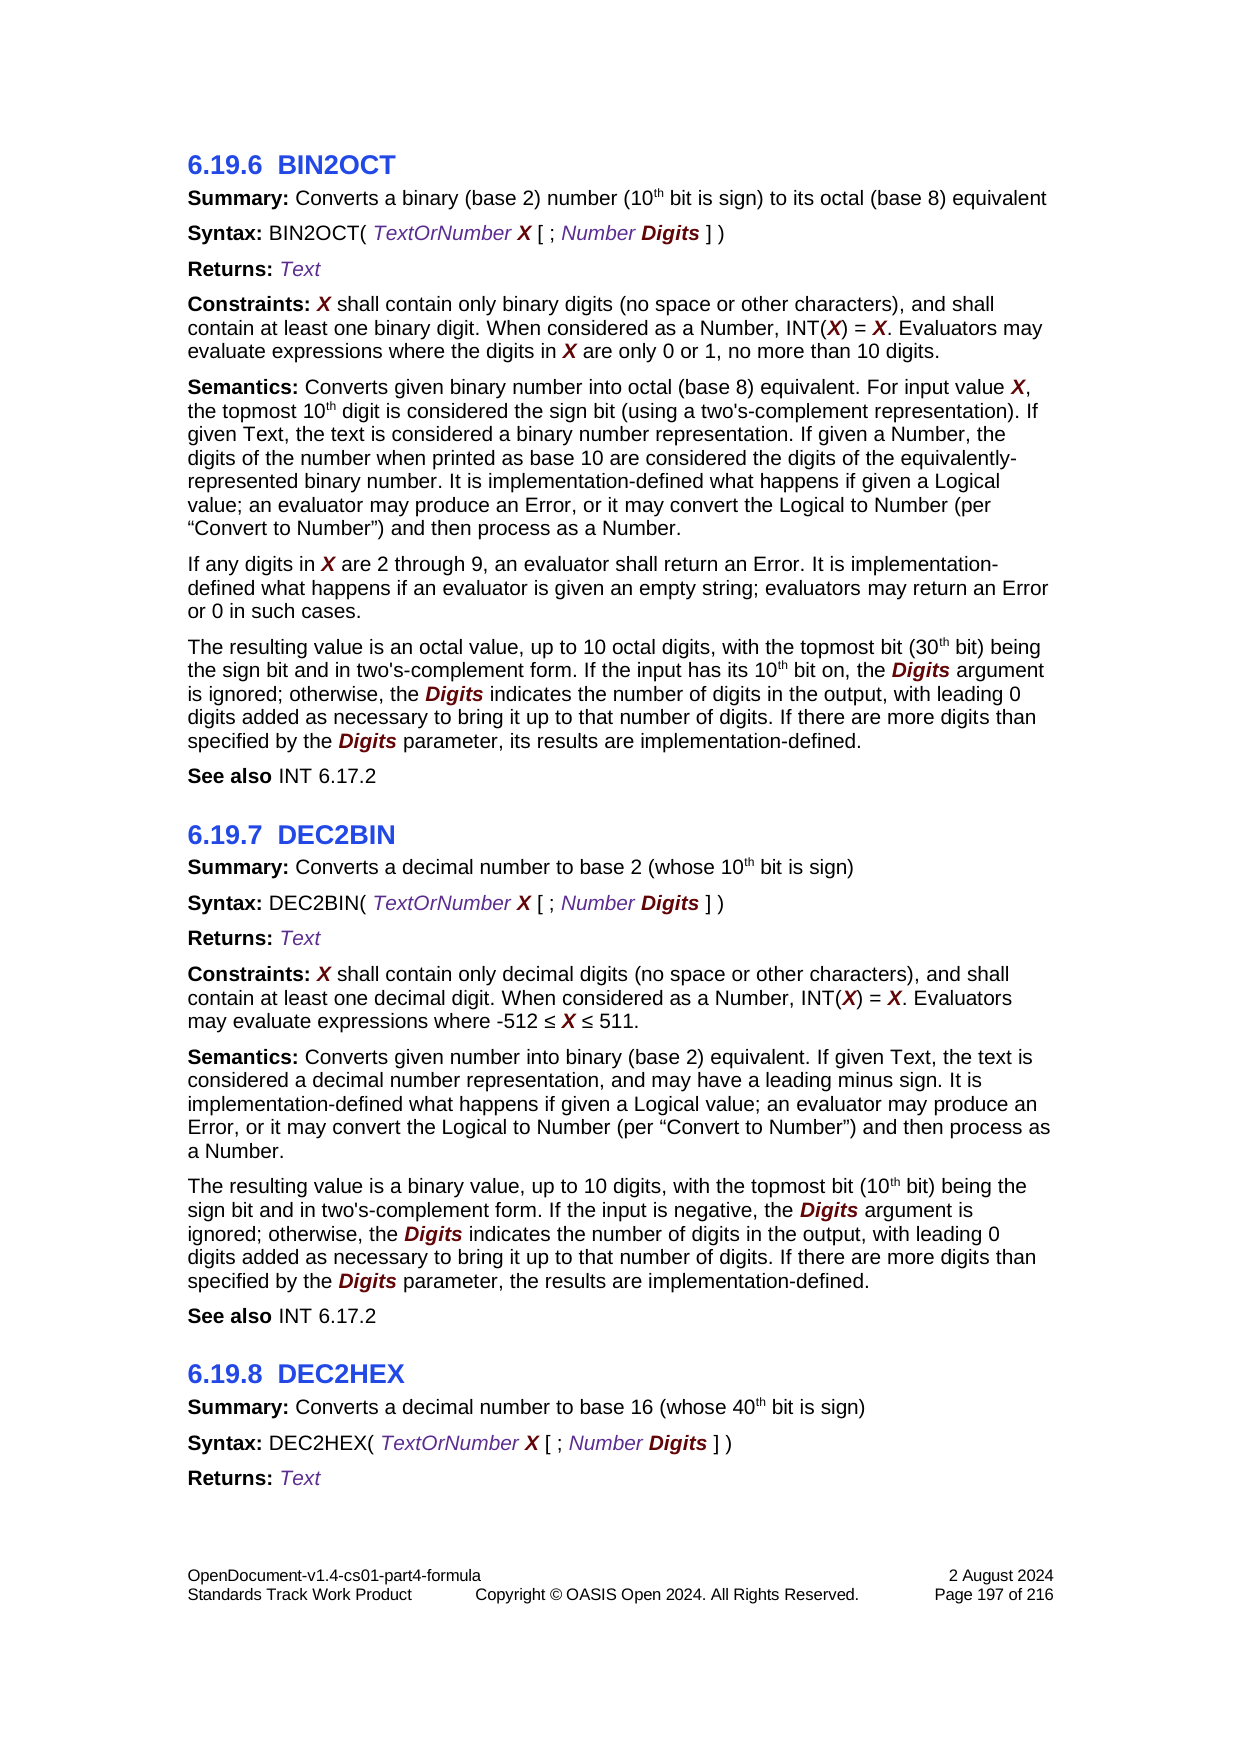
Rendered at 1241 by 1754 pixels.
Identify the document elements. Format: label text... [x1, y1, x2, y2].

text Semantics: Converts given binary number into octal (base 8) equivalent. For input value X, the topmost 10th digit is considered the sign bit (using a two's-complement representation). If given Text, the text is considered a binary number representation. If given a Number, the digits of the number when printed as base 10 are considered the digits of the equivalently-represented binary number. It is implementation-defined what happens if given a Logical value; an evaluator may produce an Error, or it may convert the Logical to Number (per “Convert to Number”) and then process as a Number. [187, 376, 1053, 540]
subtitle DEC2HEX [187, 1359, 1053, 1389]
text The resulting value is an octal value, up to 10 octal digits, with the topmost bit (30th bit) being the sign bit and in two's-complement form. If the input has its 10th bit on, the Digits argument is ignored; otherwise, the Digits indicates the number of digits in the output, with leading 0 digits added as necessary to bring it up to that number of digits. If there are more digits than specified by the Digits parameter, its results are implementation-defined. [187, 635, 1053, 753]
text Returns: Text [187, 1467, 1053, 1490]
subtitle BIN2OCT [187, 150, 1053, 180]
text Returns: Text [187, 257, 1053, 281]
subtitle DEC2BIN [187, 819, 1053, 849]
text Syntax: DEC2HEX( TextOrNumber X [ ; Number Digits ] ) [187, 1431, 1053, 1454]
text Summary: Converts a decimal number to base 16 (whose 40th bit is sign) [187, 1395, 1053, 1419]
text The resulting value is a binary value, up to 10 digits, with the topmost bit (10th bit) being the sign bit and in two's-complement form. If the input is negative, the Digits argument is ignored; otherwise, the Digits indicates the number of digits in the output, with leading 0 digits added as necessary to bring it up to that number of digits. If there are more digits than specified by the Digits parameter, the results are implementation-defined. [187, 1175, 1053, 1293]
text Returns: Text [187, 927, 1053, 950]
text Syntax: DEC2BIN( TextOrNumber X [ ; Number Digits ] ) [187, 891, 1053, 915]
text See also INT 6.17.2 [187, 1305, 1053, 1328]
text See also INT 6.17.2 [187, 765, 1053, 788]
text Summary: Converts a decimal number to base 2 (whose 10th bit is sign) [187, 856, 1053, 879]
text Constraints: X shall contain only binary digits (no space or other characters), and shall contain at least one binary digit. When considered as a Number, INT(X) = X. Evaluators may evaluate expressions where the digits in X are only 0 or 1, no more than 10 digits. [187, 293, 1053, 363]
text Summary: Converts a binary (base 2) number (10th bit is sign) to its octal (base 8) equivalent [187, 186, 1053, 209]
text If any digits in X are 2 through 9, an evaluator shall return an Error. It is implementation-defined what happens if an evaluator is given an empty string; evaluators may return an Error or 0 in such cases. [187, 552, 1053, 623]
text Semantics: Converts given number into binary (base 2) equivalent. If given Text, the text is considered a decimal number representation, and may have a leading minus sign. It is implementation-defined what happens if given a Logical value; an evaluator may produce an Error, or it may convert the Logical to Number (per “Convert to Number”) and then process as a Number. [187, 1045, 1053, 1163]
text Constraints: X shall contain only decimal digits (no space or other characters), and shall contain at least one decimal digit. When considered as a Number, INT(X) = X. Evaluators may evaluate expressions where -512 ≤ X ≤ 511. [187, 962, 1053, 1033]
text Syntax: BIN2OCT( TextOrNumber X [ ; Number Digits ] ) [187, 222, 1053, 245]
